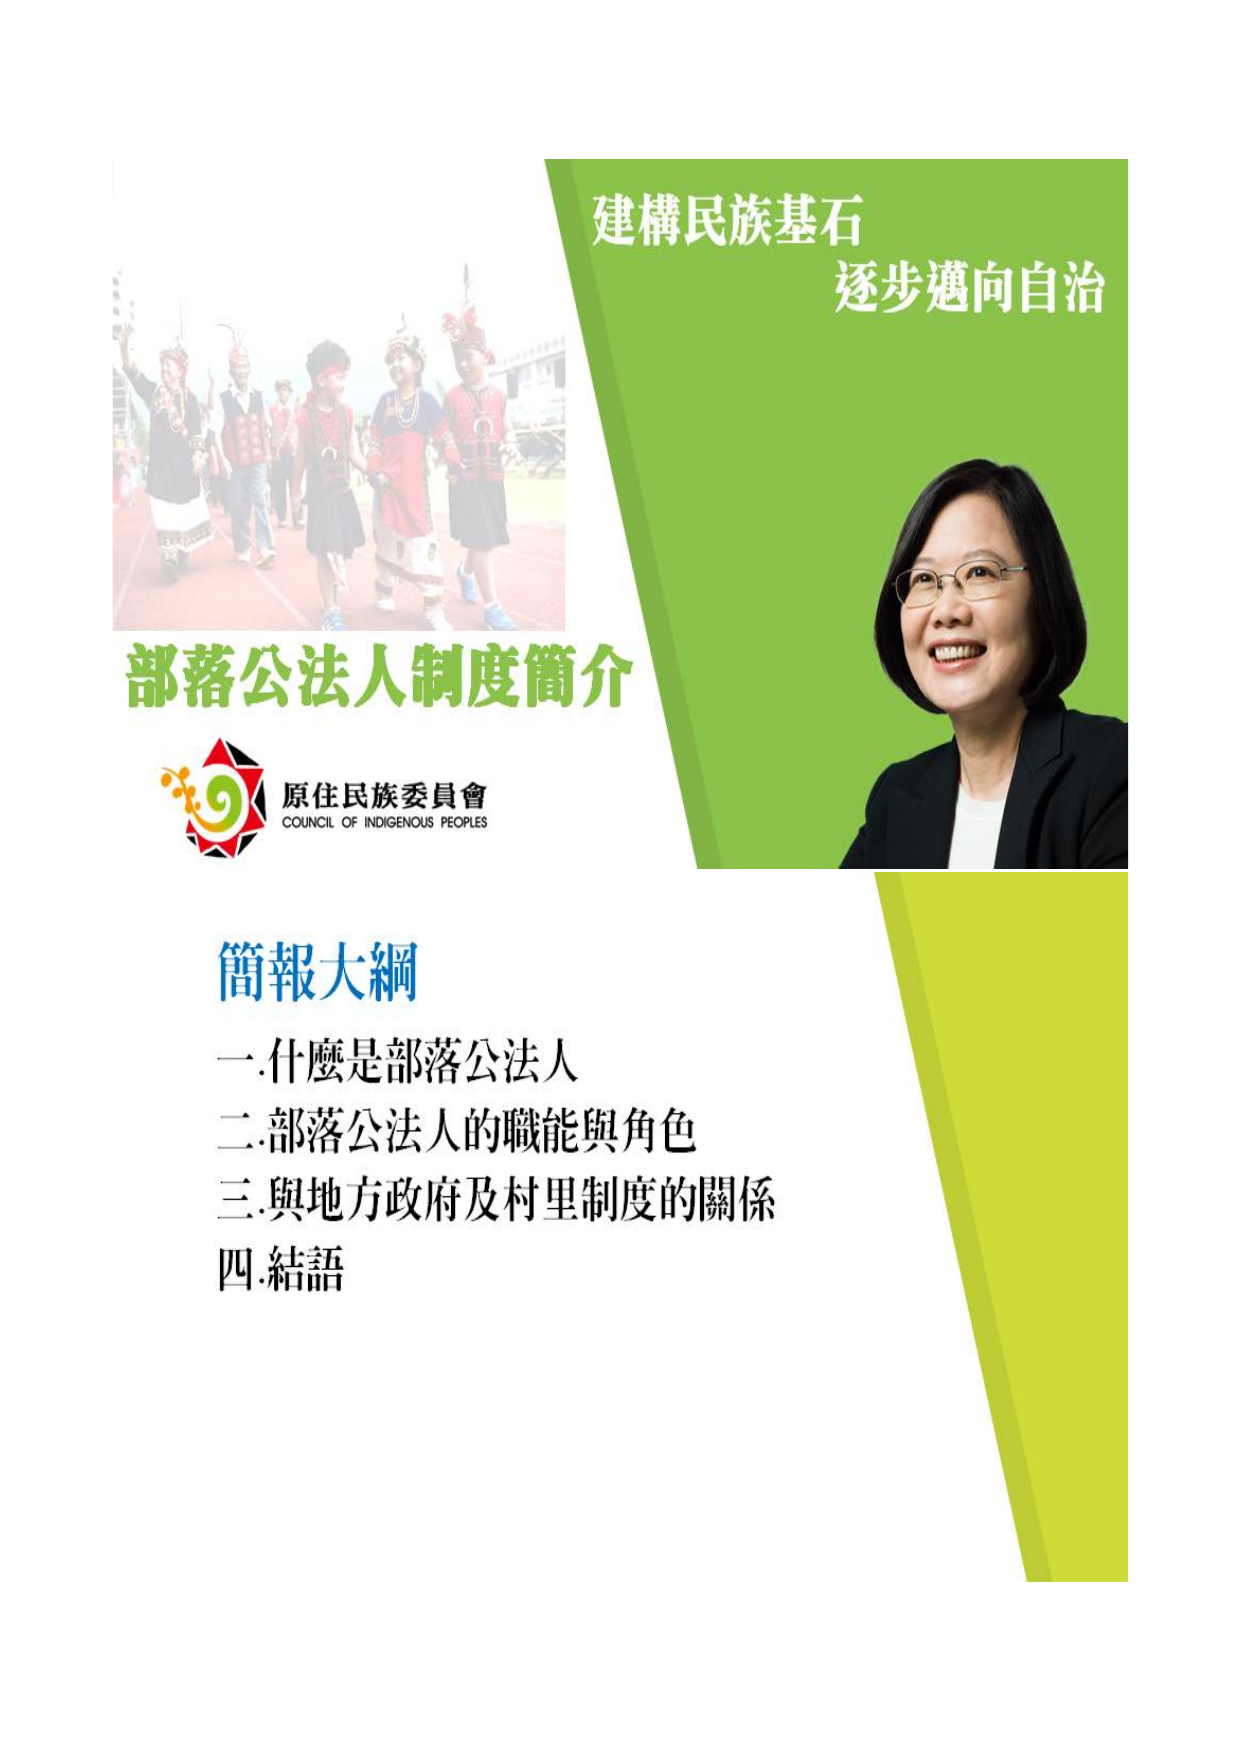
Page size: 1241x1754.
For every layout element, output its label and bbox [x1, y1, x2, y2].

picture [112, 159, 1129, 869]
picture [112, 872, 1129, 1582]
